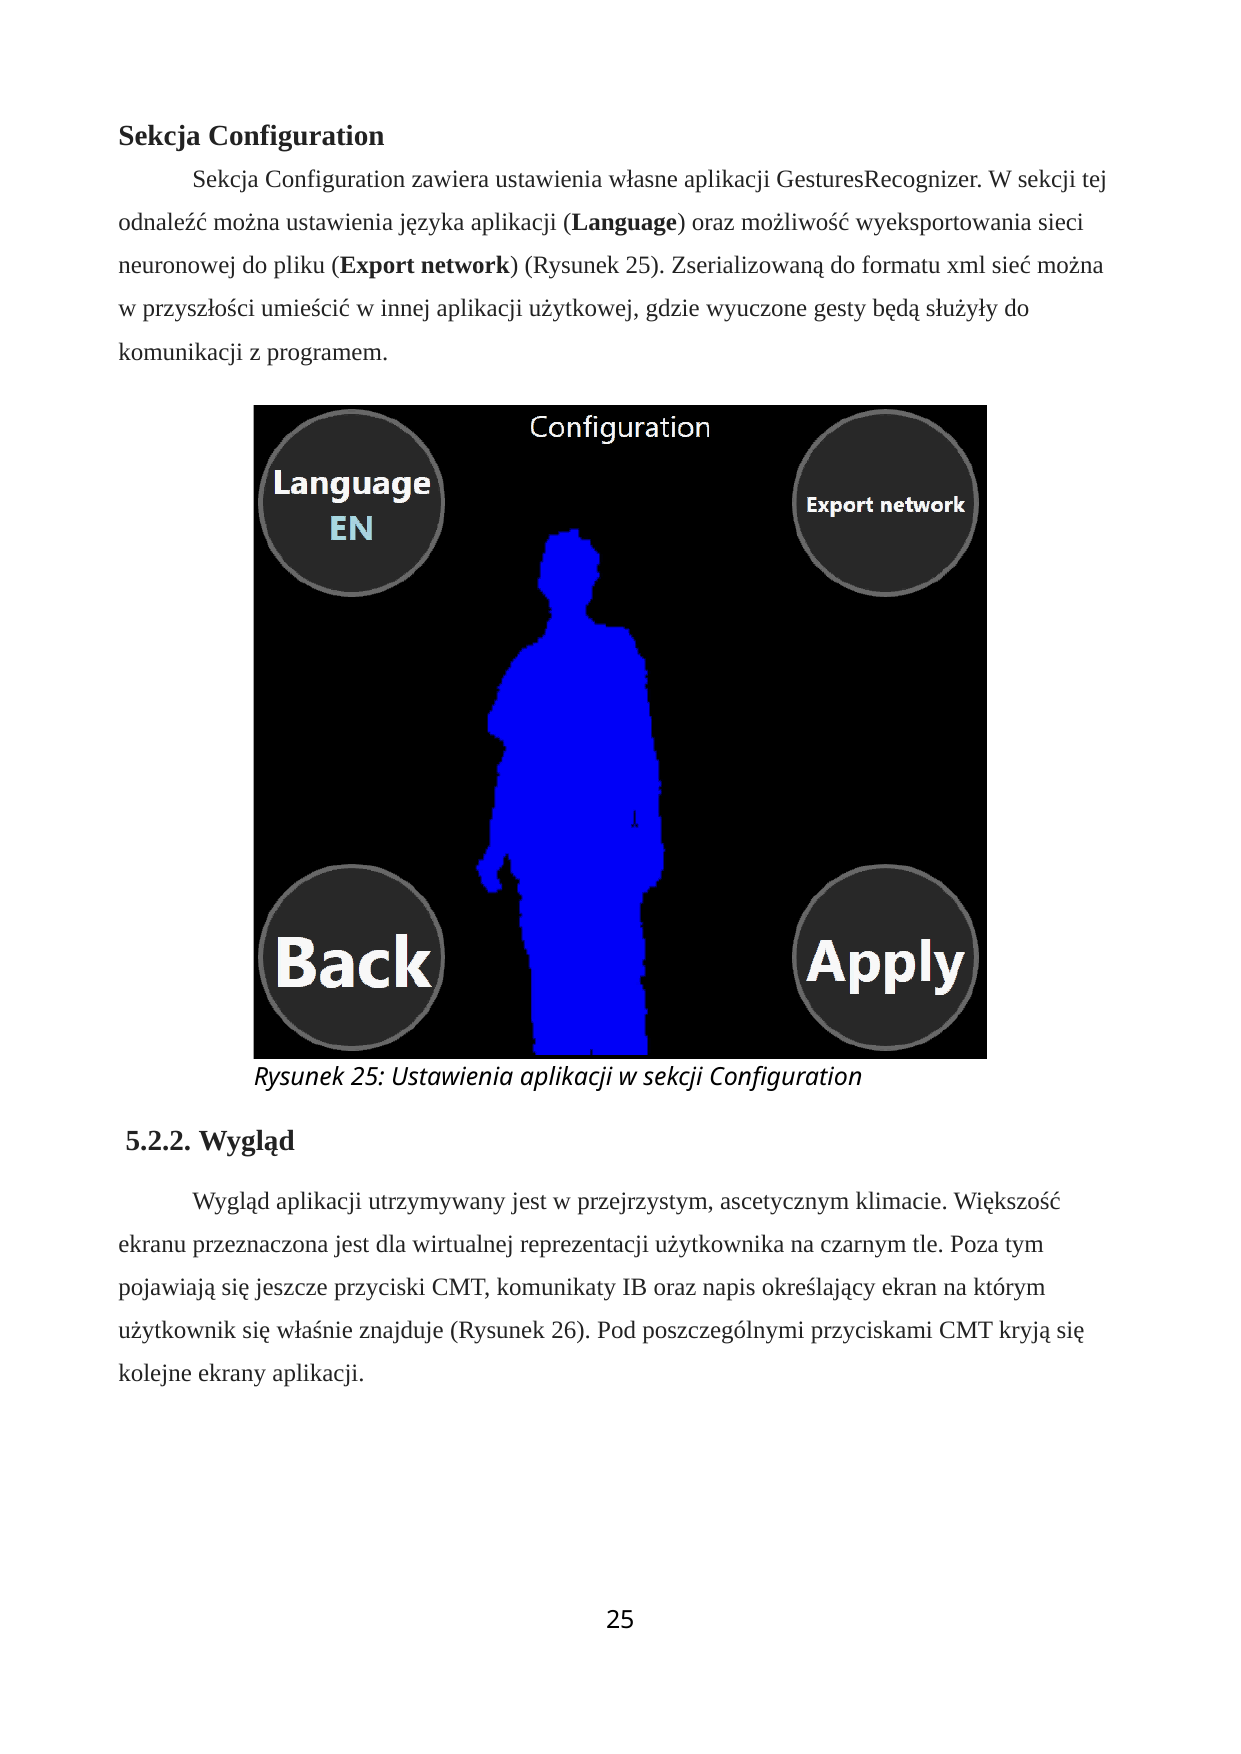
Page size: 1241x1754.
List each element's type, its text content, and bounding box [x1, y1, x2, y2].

text Rysunek 25: Ustawienia aplikacji w sekcji Configuration [253, 1059, 987, 1093]
picture [253, 405, 987, 1059]
text Sekcja Configuration zawiera ustawienia własne aplikacji GesturesRecognizer. W sekcji tej odnaleźć można ustawienia języka aplikacji (Language) oraz możliwość wyeksportowania sieci neuronowej do pliku (Export network) (Rysunek 25). Zserializowaną do formatu xml sieć można w przyszłości umieścić w innej aplikacji użytkowej, gdzie wyuczone gesty będą służyły do komunikacji z programem. [118, 164, 1122, 365]
text Sekcja Configuration [118, 118, 1122, 152]
subtitle Wygląd [118, 1123, 1122, 1157]
text Wygląd aplikacji utrzymywany jest w przejrzystym, ascetycznym klimacie. Większość ekranu przeznaczona jest dla wirtualnej reprezentacji użytkownika na czarnym tle. Poza tym pojawiają się jeszcze przyciski CMT, komunikaty IB oraz napis określający ekran na którym użytkownik się właśnie znajduje (Rysunek 26). Pod poszczególnymi przyciskami CMT kryją się kolejne ekrany aplikacji. [118, 1186, 1122, 1387]
